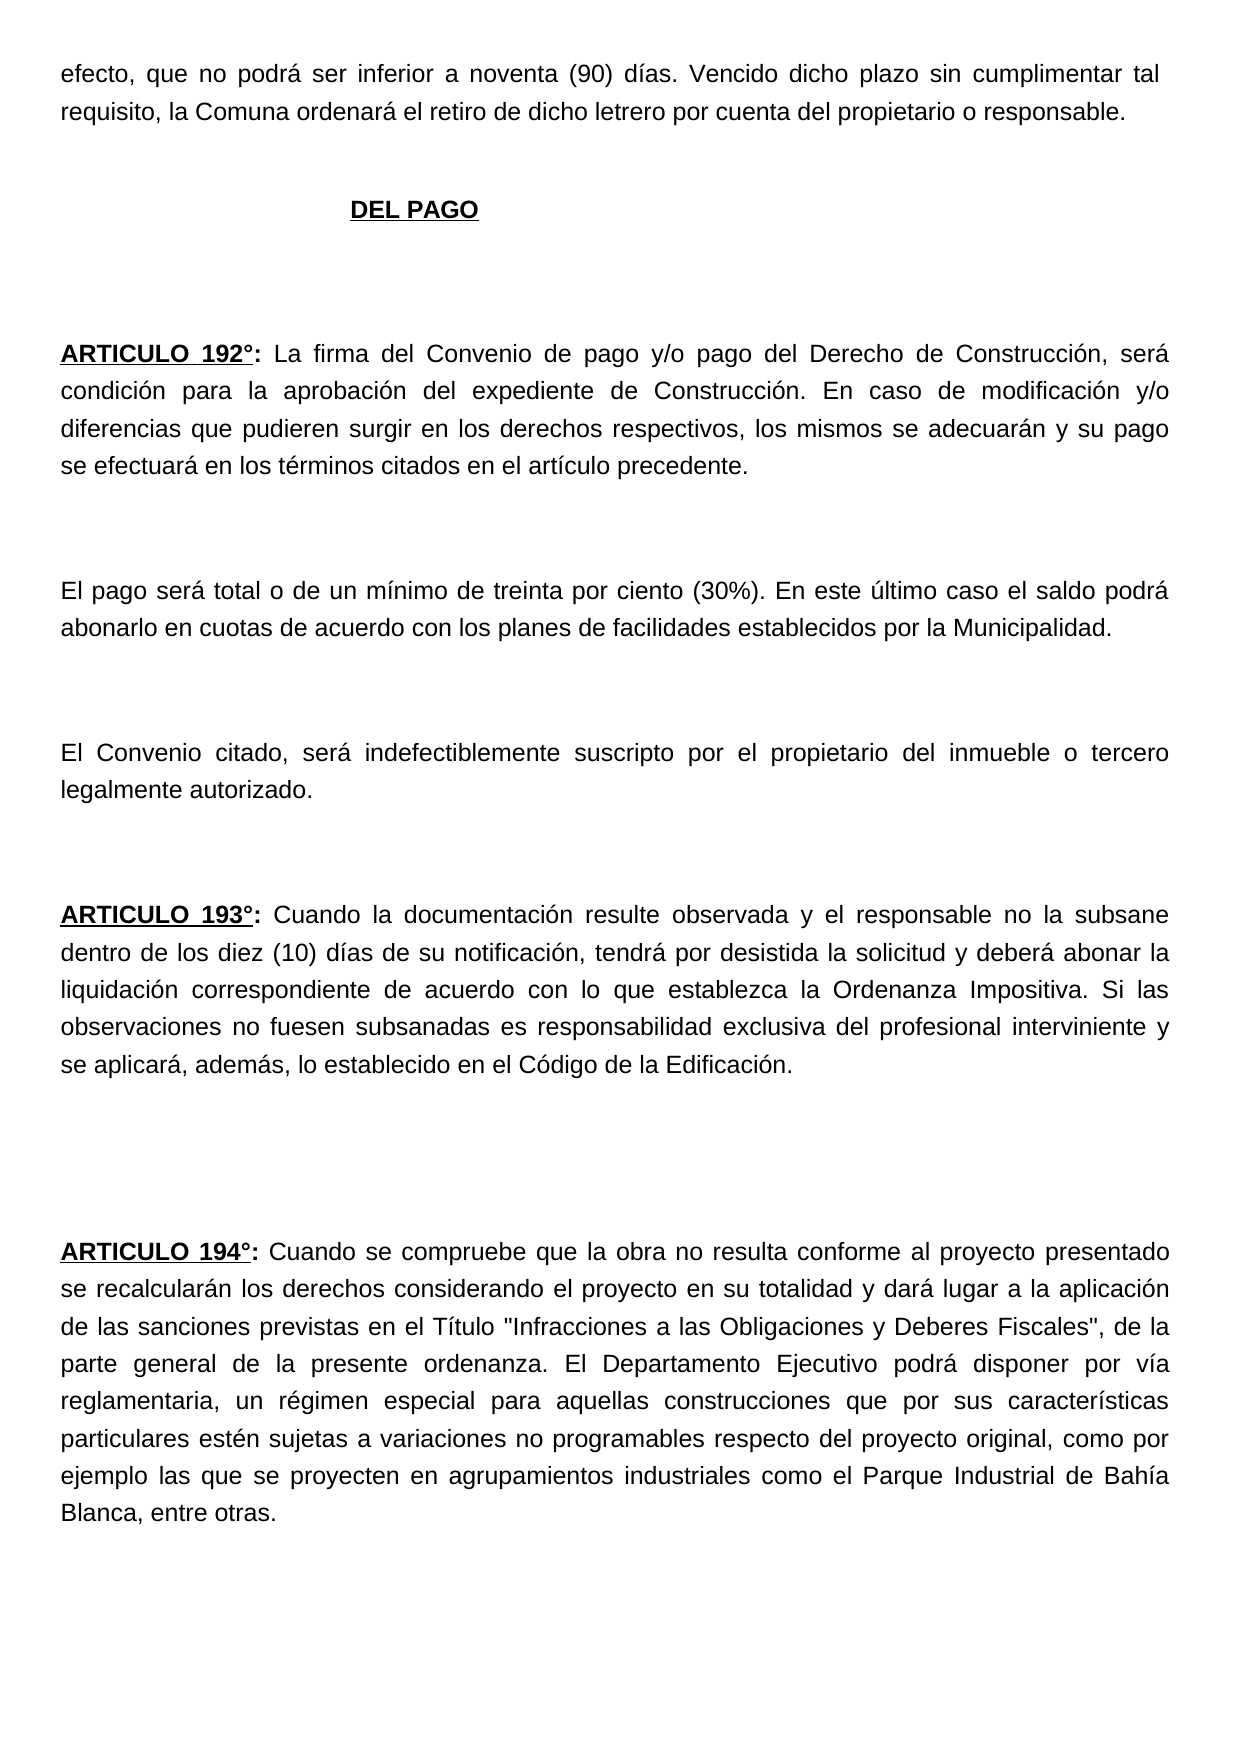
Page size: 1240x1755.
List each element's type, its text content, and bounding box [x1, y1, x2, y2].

text ARTICULO 192°: La firma del Convenio de pago y/o pago del Derecho de Construcción, será condición para la aprobación del expediente de Construcción. En caso de modificación y/o diferencias que pudieren surgir en los derechos respectivos, los mismos se adecuarán y su pago se efectuará en los términos citados en el artículo precedente. [60, 339, 1169, 479]
text ARTICULO 194°: Cuando se compruebe que la obra no resulta conforme al proyecto presentado se recalcularán los derechos considerando el proyecto en su totalidad y dará lugar a la aplicación de las sanciones previstas en el Título "Infracciones a las Obligaciones y Deberes Fiscales", de la parte general de la presente ordenanza. El Departamento Ejecutivo podrá disponer por vía reglamentaria, un régimen especial para aquellas construcciones que por sus características particulares estén sujetas a variaciones no programables respecto del proyecto original, como por ejemplo las que se proyecten en agrupamientos industriales como el Parque Industrial de Bahía Blanca, entre otras. [60, 1237, 1170, 1527]
subtitle DEL PAGO [60, 195, 769, 224]
text El pago será total o de un mínimo de treinta por ciento (30%). En este último caso el saldo podrá abonarlo en cuotas de acuerdo con los planes de facilidades establecidos por la Municipalidad. [60, 576, 1169, 642]
text El Convenio citado, será indefectiblemente suscripto por el propietario del inmueble o tercero legalmente autorizado. [60, 738, 1169, 804]
text efecto, que no podrá ser inferior a noventa (90) días. Vencido dicho plazo sin cumplimentar tal requisito, la Comuna ordenará el retiro de dicho letrero por cuenta del propietario o responsable. [60, 59, 1180, 126]
text ARTICULO 193°: Cuando la documentación resulte observada y el responsable no la subsane dentro de los diez (10) días de su notificación, tendrá por desistida la solicitud y deberá abonar la liquidación correspondiente de acuerdo con lo que establezca la Ordenanza Impositiva. Si las observaciones no fuesen subsanadas es responsabilidad exclusiva del profesional interviniente y se aplicará, además, lo establecido en el Código de la Edificación. [60, 901, 1169, 1078]
